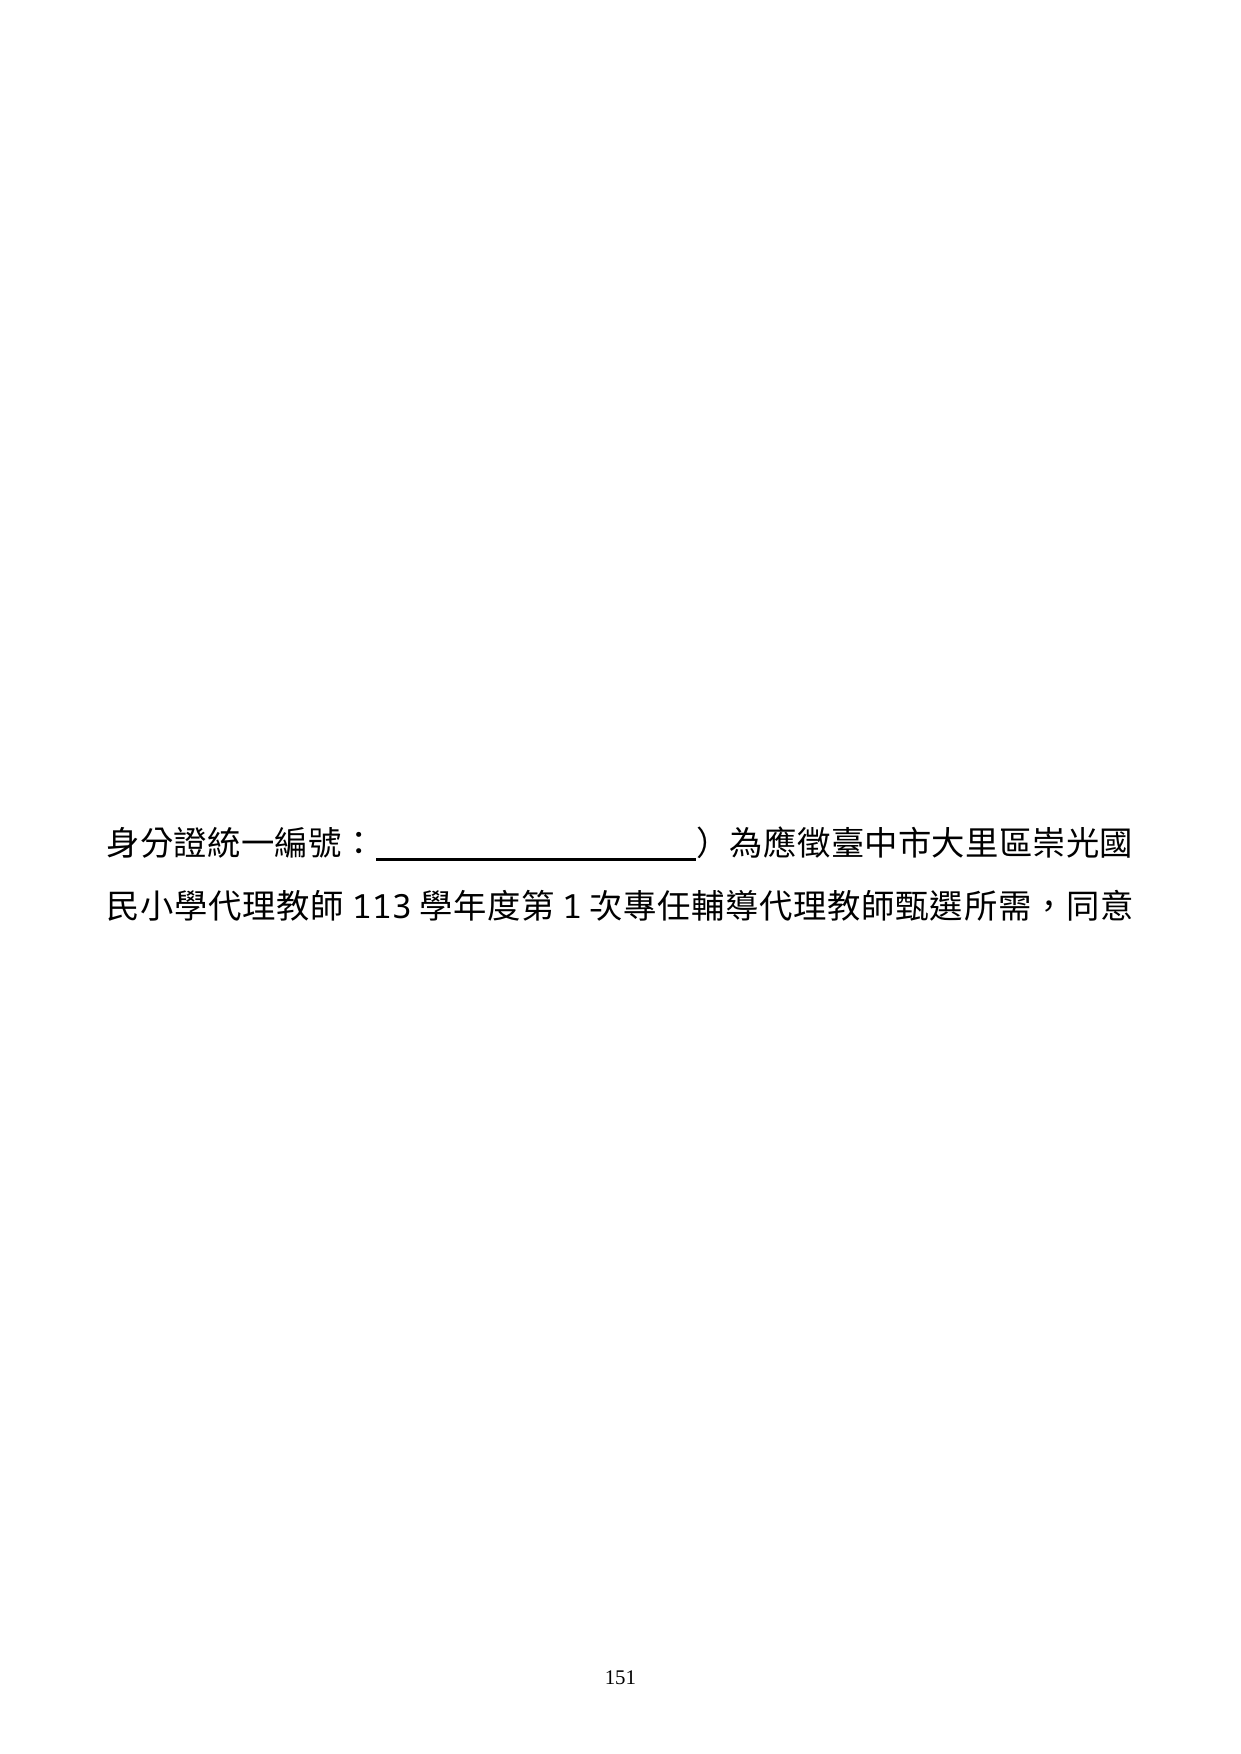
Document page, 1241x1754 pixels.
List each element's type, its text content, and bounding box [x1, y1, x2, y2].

text 身分證統一編號： ）為應徵臺中市大里區崇光國民小學代理教師113學年度第1次專任輔導代理教師甄選所需，同意 [106, 800, 1134, 925]
